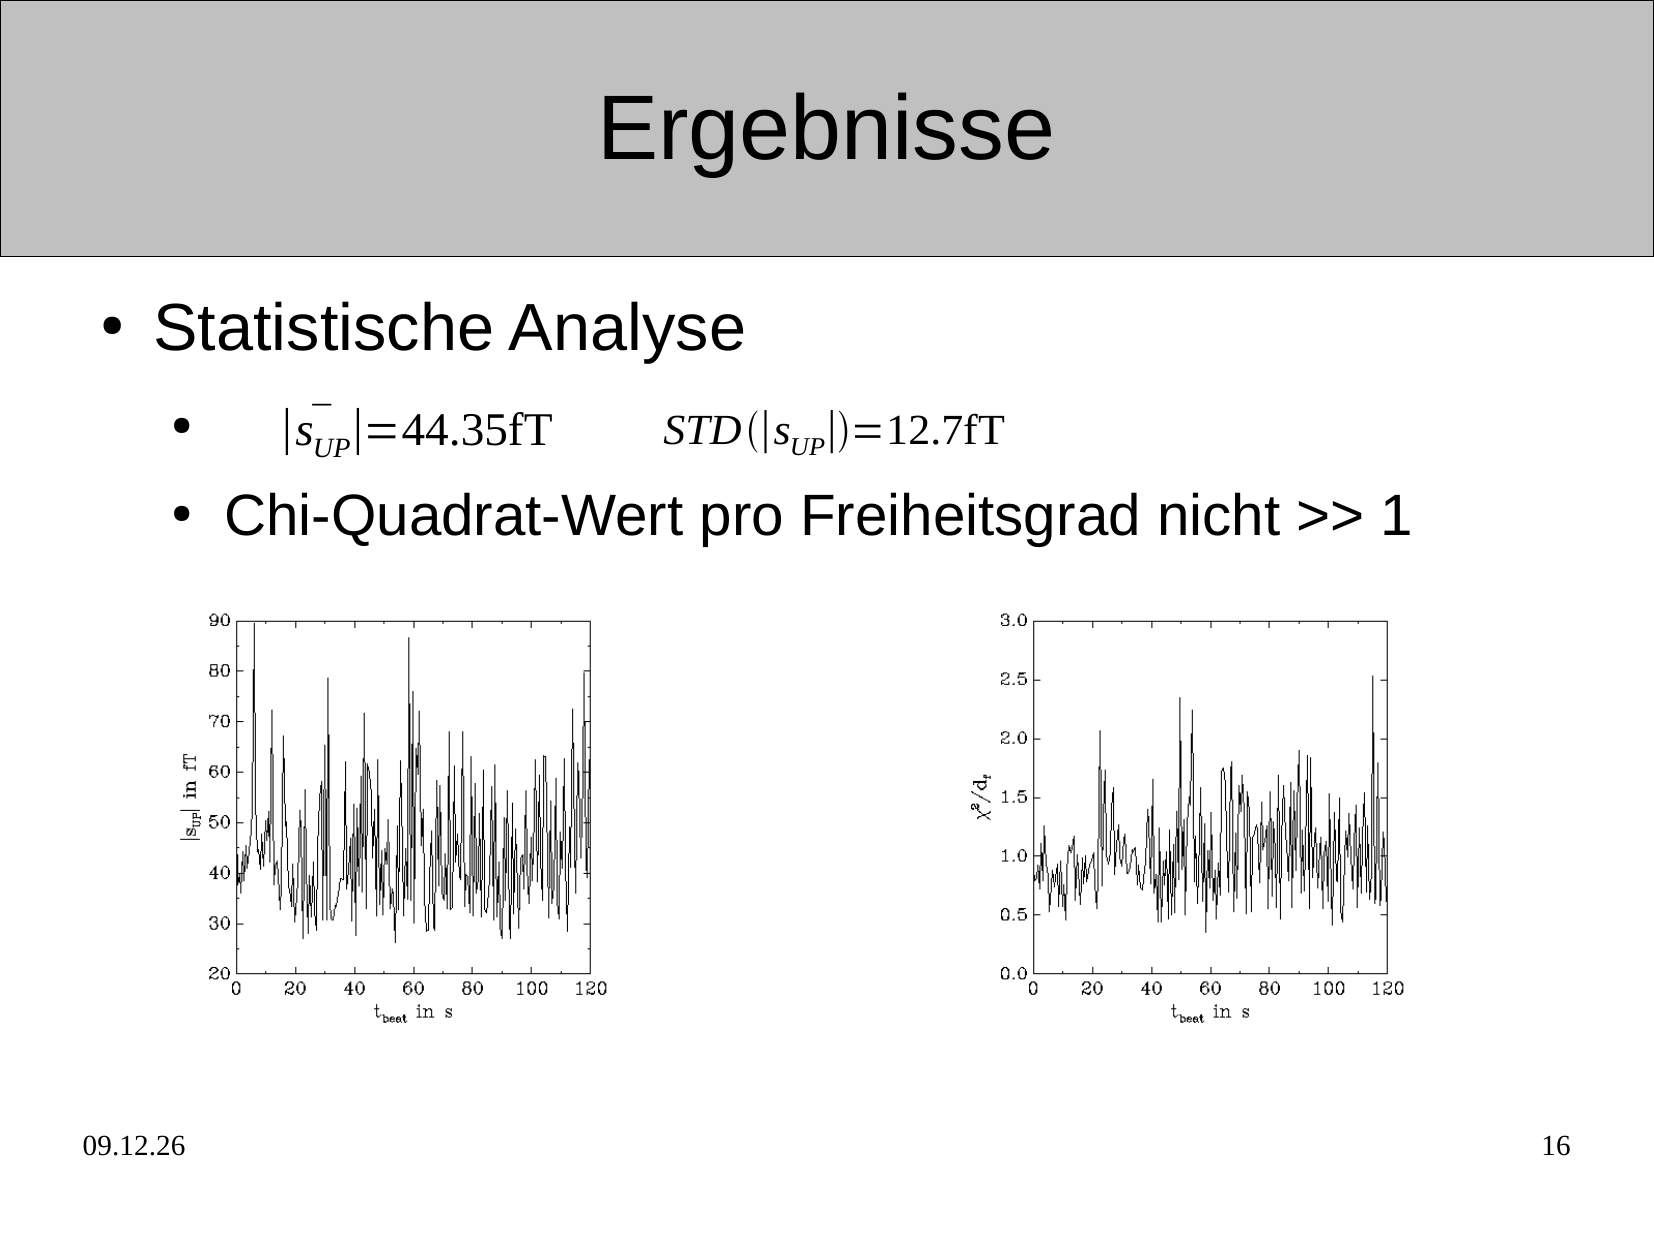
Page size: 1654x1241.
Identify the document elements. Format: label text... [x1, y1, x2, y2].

chart [265, 401, 565, 465]
picture [915, 562, 1506, 1092]
picture [118, 562, 709, 1092]
title Ergebnisse [0, 0, 1654, 257]
list Statistische Analyse Chi-Quadrat-Wert pro Freiheitsgrad nicht >> 1 [82, 290, 1571, 1109]
chart [649, 407, 1016, 463]
